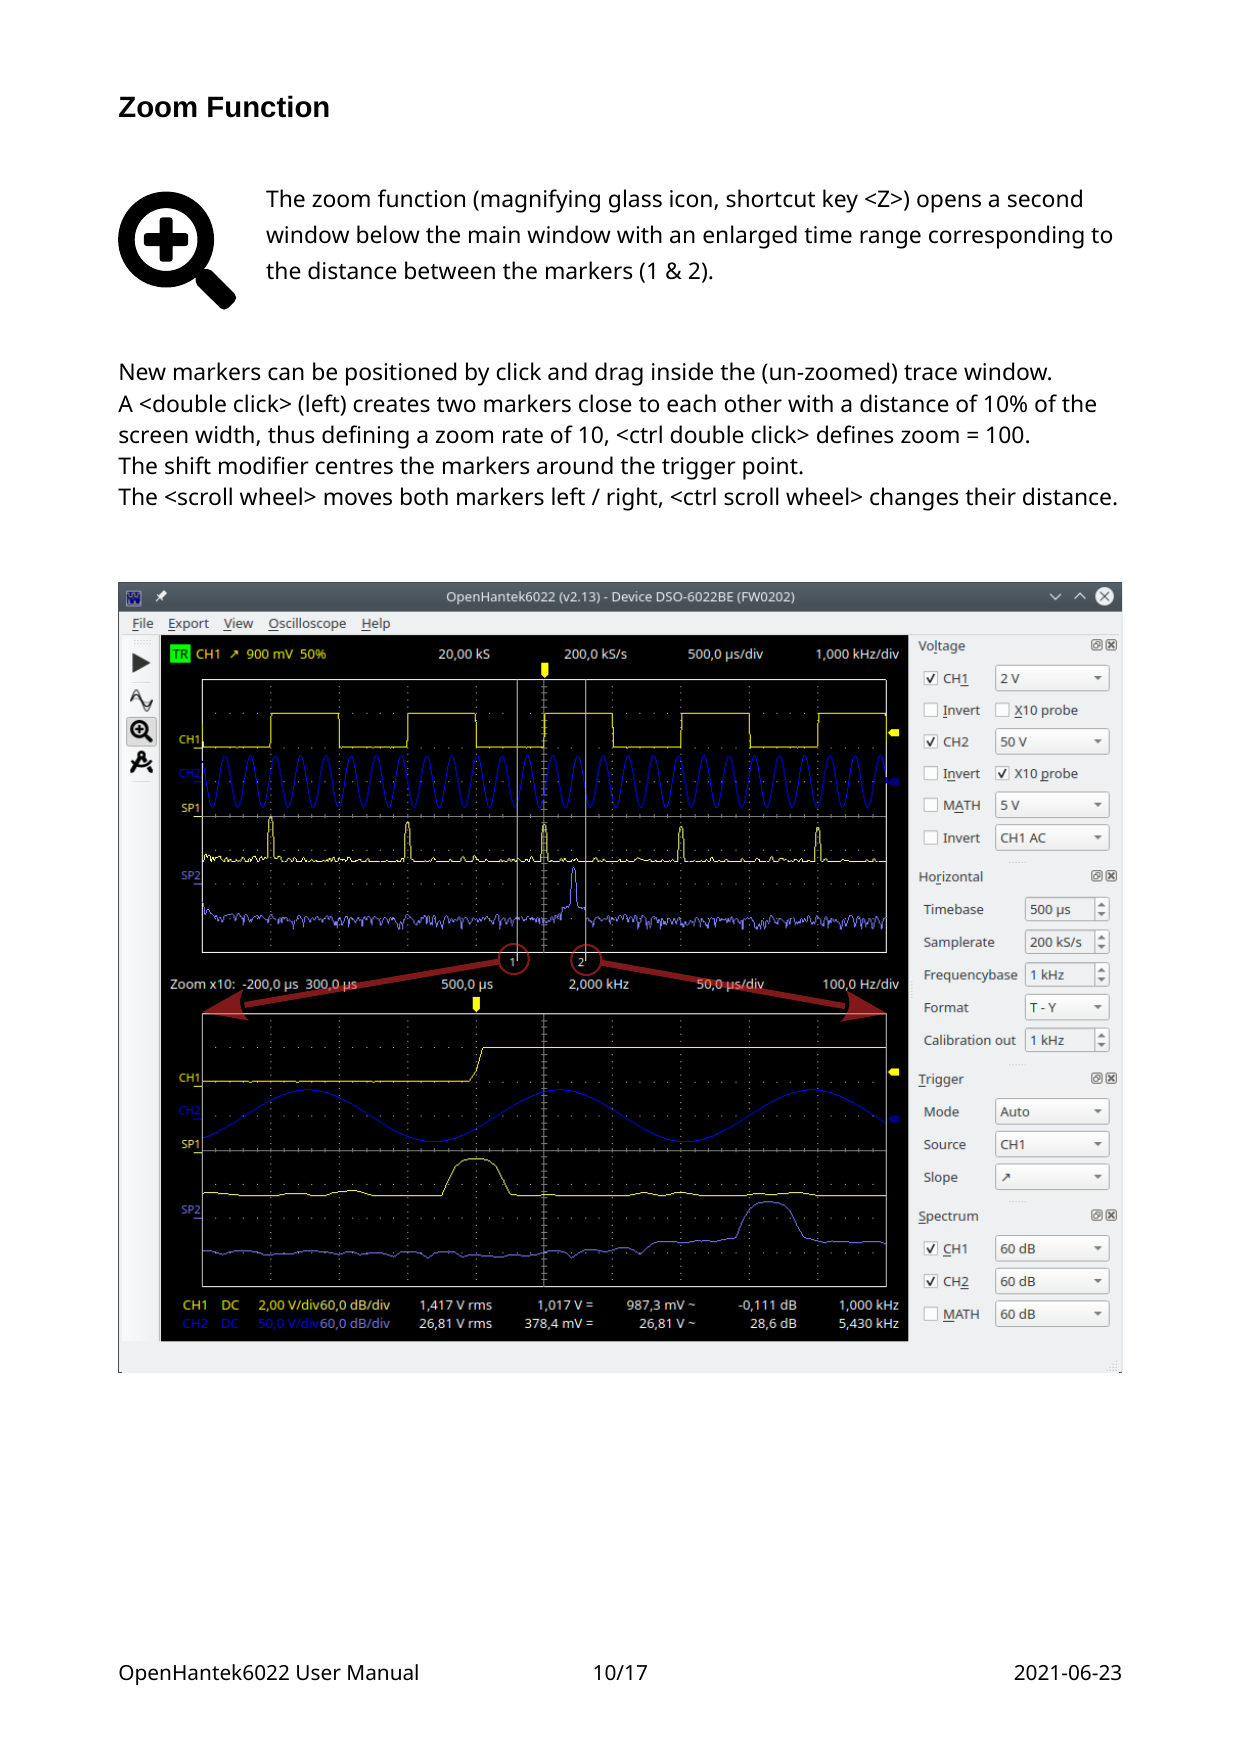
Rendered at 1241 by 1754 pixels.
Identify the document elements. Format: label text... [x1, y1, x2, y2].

subtitle Zoom Function [118, 89, 1122, 123]
subtitle The <scroll wheel> moves both markers left / right, <ctrl scroll wheel> changes their distance. [118, 481, 1122, 513]
subtitle New markers can be positioned by click and drag inside the (un-zoomed) trace window. [118, 356, 1122, 388]
picture [118, 582, 1123, 1373]
subtitle The zoom function (magnifying glass icon, shortcut key <Z>) opens a second window below the main window with an enlarged time range corresponding to the distance between the markers (1 & 2). [118, 183, 1122, 287]
subtitle The shift modifier centres the markers around the trigger point. [118, 450, 1122, 481]
subtitle A <double click> (left) creates two markers close to each other with a distance of 10% of the screen width, thus defining a zoom rate of 10, <ctrl double click> defines zoom = 100. [118, 388, 1122, 450]
